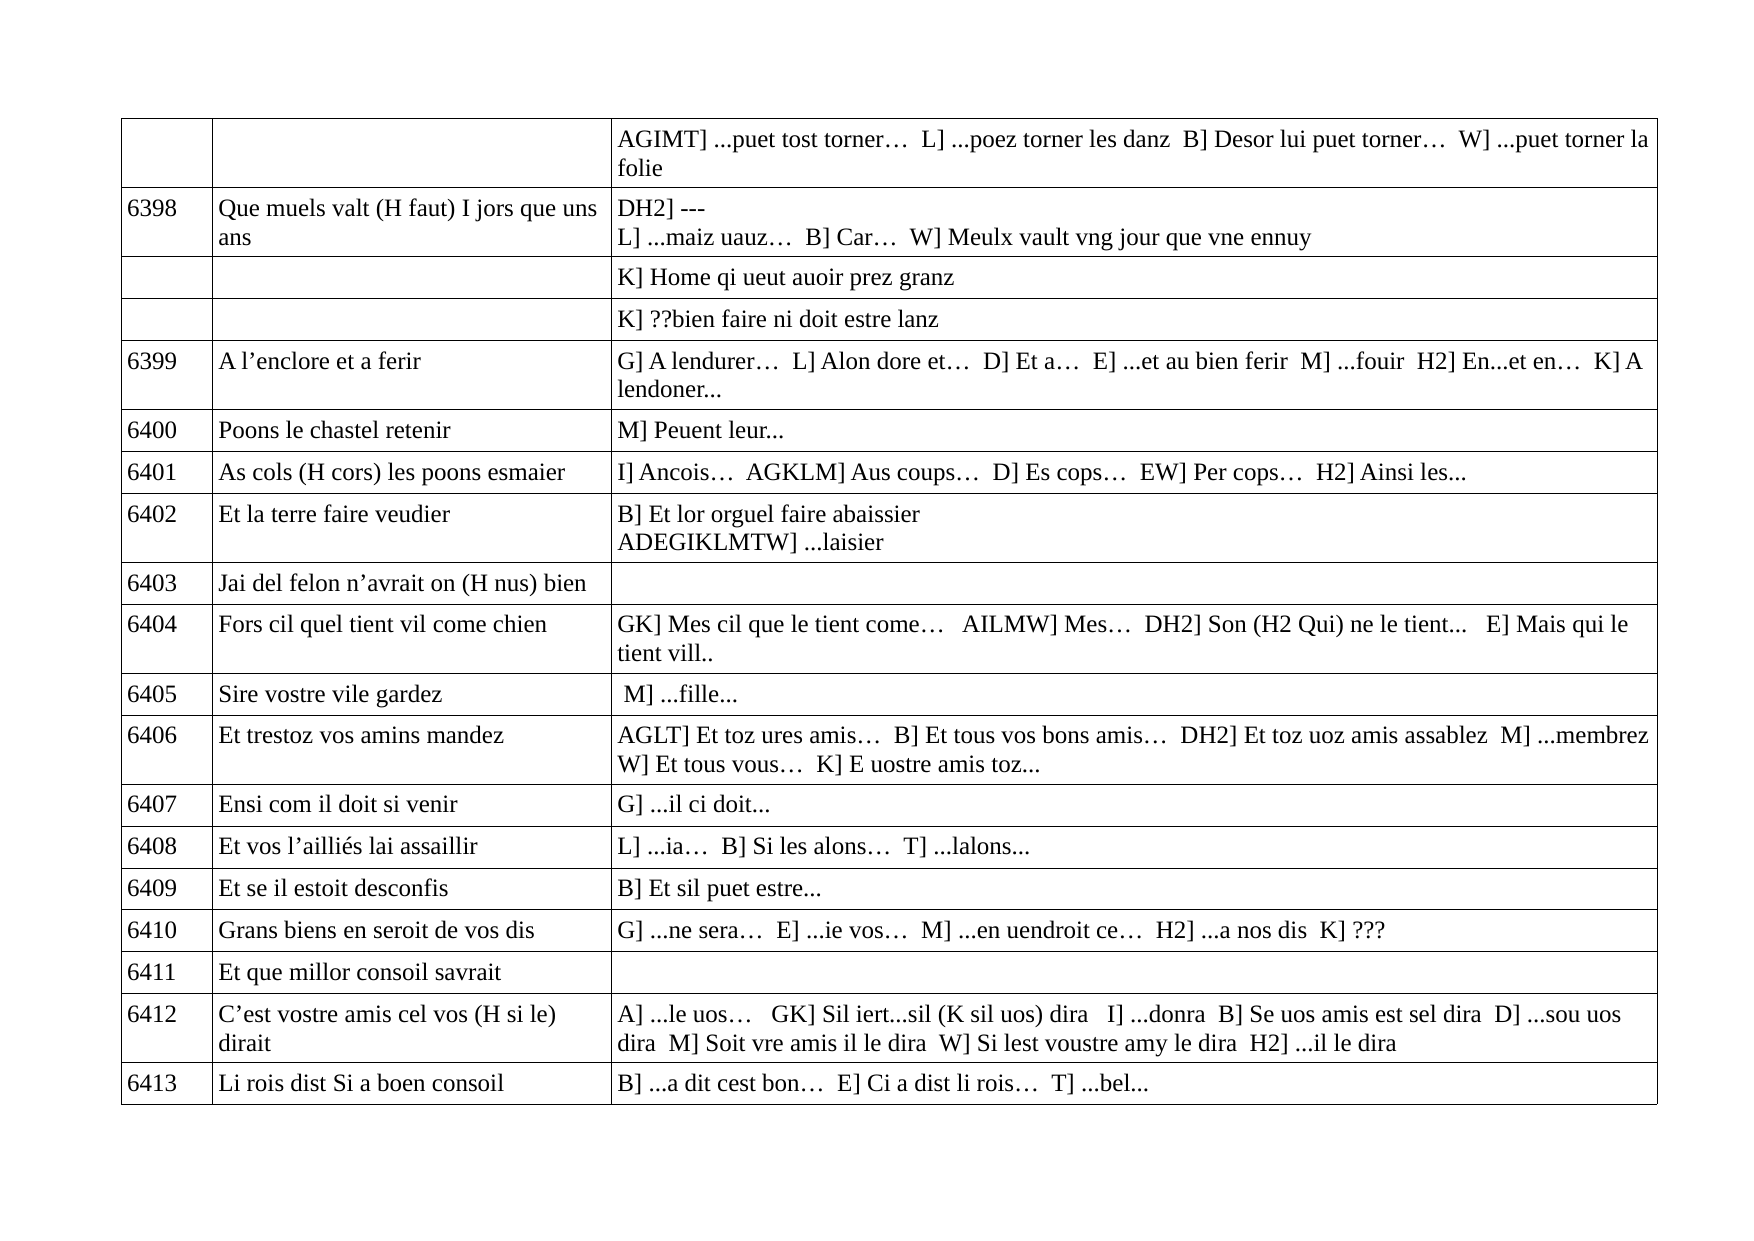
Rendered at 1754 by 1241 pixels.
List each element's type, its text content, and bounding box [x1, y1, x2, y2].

table_cell 6398 [122, 188, 212, 256]
table_cell B] Et sil puet estre... [612, 869, 1657, 909]
table_cell G] ...ne sera… E] ...ie vos… M] ...en uendroit ce… H2] ...a nos dis K] ??? [612, 910, 1657, 951]
table_cell B] ...a dit cest bon… E] Ci a dist li rois… T] ...bel... [612, 1063, 1657, 1104]
table_cell --- AGIMT] ...puet tost torner… L] ...poez torner les danz B] Desor lui puet torner… W] ...puet torner la folie [612, 119, 1657, 187]
table_cell [122, 299, 212, 340]
table_cell L] ...ia… B] Si les alons… T] ...lalons... [612, 827, 1657, 867]
table_cell [612, 563, 1657, 604]
table_cell A] ...le uos… GK] Sil iert...sil (K sil uos) dira I] ...donra B] Se uos amis est sel dira D] ...sou uos dira M] Soit vre amis il le dira W] Si lest voustre amy le dira H2] ...il le dira [612, 994, 1657, 1062]
table_cell 6400 [122, 410, 212, 451]
table_cell Li rois dist Si a boen consoil [213, 1063, 611, 1104]
table_cell Et la terre faire veudier [213, 494, 611, 562]
table_cell Et que millor consoil savrait [213, 952, 611, 993]
table_cell [612, 952, 1657, 993]
table_cell A l’enclore et a ferir [213, 341, 611, 409]
table_cell [213, 119, 611, 187]
table_cell Et trestoz vos amins mandez [213, 716, 611, 784]
table_cell 6408 [122, 827, 212, 867]
table_cell Jai del felon n’avrait on (H nus) bien [213, 563, 611, 604]
table_cell [122, 257, 212, 298]
table_cell GK] Mes cil que le tient come… AILMW] Mes… DH2] Son (H2 Qui) ne le tient... E] Mais qui le tient vill.. [612, 605, 1657, 673]
table_cell Et vos l’ailliés lai assaillir [213, 827, 611, 867]
table_cell 6399 [122, 341, 212, 409]
table_cell K] ??bien faire ni doit estre lanz [612, 299, 1657, 340]
table_cell B] Et lor orguel faire abaissier ADEGIKLMTW] ...laisier [612, 494, 1657, 562]
table_cell Ensi com il doit si venir [213, 785, 611, 826]
table_cell Poons le chastel retenir [213, 410, 611, 451]
table_cell G] A lendurer… L] Alon dore et… D] Et a… E] ...et au bien ferir M] ...fouir H2] En...et en… K] A lendoner... [612, 341, 1657, 409]
table_cell 6410 [122, 910, 212, 951]
table_cell M] ...fille... [612, 674, 1657, 715]
table_cell 6406 [122, 716, 212, 784]
table_cell Sire vostre vile gardez [213, 674, 611, 715]
table_cell [122, 119, 212, 187]
table_cell [213, 257, 611, 298]
table_cell DH2] --- L] ...maiz uauz… B] Car… W] Meulx vault vng jour que vne ennuy [612, 188, 1657, 256]
table_cell 6409 [122, 869, 212, 909]
table_cell Que muels valt (H faut) I jors que uns ans [213, 188, 611, 256]
table_cell As cols (H cors) les poons esmaier [213, 452, 611, 493]
table_cell Grans biens en seroit de vos dis [213, 910, 611, 951]
table_cell I] Ancois… AGKLM] Aus coups… D] Es cops… EW] Per cops… H2] Ainsi les... [612, 452, 1657, 493]
table_cell 6401 [122, 452, 212, 493]
table_cell 6407 [122, 785, 212, 826]
table_cell 6411 [122, 952, 212, 993]
table_cell AGLT] Et toz ures amis… B] Et tous vos bons amis… DH2] Et toz uoz amis assablez M] ...membrez W] Et tous vous… K] E uostre amis toz... [612, 716, 1657, 784]
table_cell M] Peuent leur... [612, 410, 1657, 451]
table_cell Fors cil quel tient vil come chien [213, 605, 611, 673]
table_cell Et se il estoit desconfis [213, 869, 611, 909]
table_cell 6412 [122, 994, 212, 1062]
table_cell 6405 [122, 674, 212, 715]
table_cell 6404 [122, 605, 212, 673]
table_cell K] Home qi ueut auoir prez granz [612, 257, 1657, 298]
table_cell 6402 [122, 494, 212, 562]
table_cell 6403 [122, 563, 212, 604]
table_cell G] ...il ci doit... [612, 785, 1657, 826]
table_cell 6413 [122, 1063, 212, 1104]
table_cell [213, 299, 611, 340]
table_cell C’est vostre amis cel vos (H si le) dirait [213, 994, 611, 1062]
